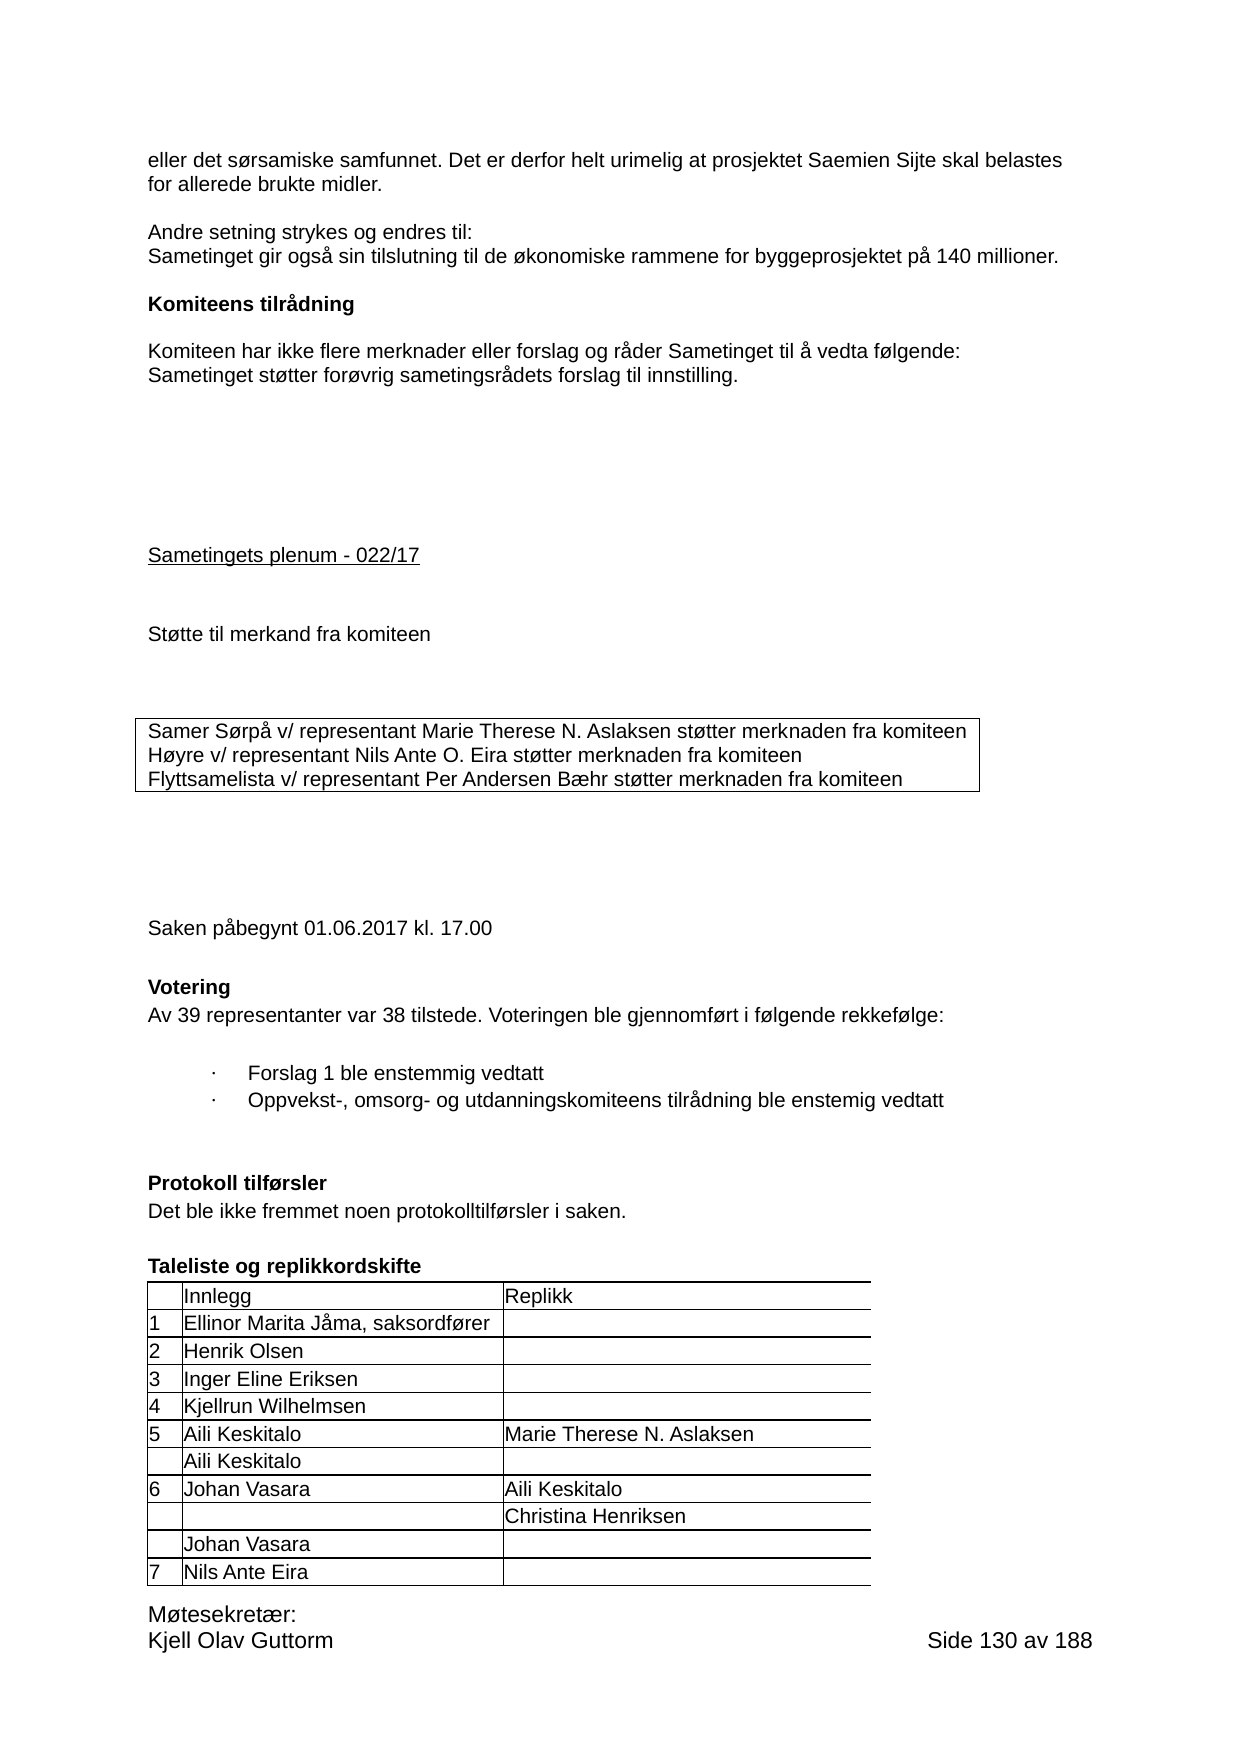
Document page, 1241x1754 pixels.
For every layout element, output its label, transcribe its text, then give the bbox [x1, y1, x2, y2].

table_cell Nils Ante Eira [183, 1559, 503, 1584]
table_header Replikk [504, 1283, 871, 1308]
table_cell [504, 1393, 871, 1419]
table_header Innlegg [183, 1283, 503, 1308]
table_header [148, 1283, 182, 1308]
table_cell [148, 1503, 182, 1529]
table_cell 7 [148, 1559, 182, 1584]
table_header eller det sørsamiske samfunnet. Det er derfor helt urimelig at prosjektet Saemien Sijte skal belastes for allerede brukte midler. Andre setning strykes og endres til: Sametinget gir også sin tilslutning til de økonomiske rammene for byggeprosjektet på 140 millioner. Komiteens tilrådning Komiteen har ikke flere merknader eller forslag og råder Sametinget til å vedta følgende: Sametinget støtter forøvrig sametingsrådets forslag til innstilling. [136, 148, 1104, 418]
table_header Saken påbegynt 01.06.2017 kl. 17.00 Votering Av 39 representanter var 38 tilstede. Voteringen ble gjennomført i følgende rekkefølge: Forslag 1 ble enstemmig vedtatt Oppvekst-, omsorg- og utdanningskomiteens tilrådning ble enstemig vedtatt Protokoll tilførsler Det ble ikke fremmet noen protokolltilførsler i saken. Taleliste og replikkordskifte [136, 916, 958, 1586]
text Støtte til merkand fra komiteen [148, 621, 1093, 645]
table_cell Kjellrun Wilhelmsen [183, 1393, 503, 1419]
table_cell 6 [148, 1476, 182, 1502]
table_cell [504, 1310, 871, 1336]
table_cell 3 [148, 1365, 182, 1391]
table_cell Johan Vasara [183, 1531, 503, 1557]
table_cell [504, 1559, 871, 1584]
table_cell Aili Keskitalo [183, 1421, 503, 1447]
table_cell [148, 1531, 182, 1557]
table_cell [148, 1448, 182, 1474]
table_cell [504, 1365, 871, 1391]
table_cell 5 [148, 1421, 182, 1447]
table_cell Marie Therese N. Aslaksen [504, 1421, 871, 1447]
table_cell 2 [148, 1338, 182, 1364]
table_cell Inger Eline Eriksen [183, 1365, 503, 1391]
table_cell Ellinor Marita Jåma, saksordfører [183, 1310, 503, 1336]
table_cell 1 [148, 1310, 182, 1336]
table_cell Henrik Olsen [183, 1338, 503, 1364]
table_cell [504, 1531, 871, 1557]
table_header Samer Sørpå v/ representant Marie Therese N. Aslaksen støtter merknaden fra komiteen Høyre v/ representant Nils Ante O. Eira støtter merknaden fra komiteen Flyttsamelista v/ representant Per Andersen Bæhr støtter merknaden fra komiteen [136, 719, 979, 791]
table_cell Aili Keskitalo [504, 1476, 871, 1502]
table_cell Johan Vasara [183, 1476, 503, 1502]
table_cell [504, 1338, 871, 1364]
table_cell [504, 1448, 871, 1474]
text Sametingets plenum - 022/17 [148, 543, 1093, 597]
table_cell [183, 1503, 503, 1529]
table_cell 4 [148, 1393, 182, 1419]
table_cell Christina Henriksen [504, 1503, 871, 1529]
table_cell Aili Keskitalo [183, 1448, 503, 1474]
